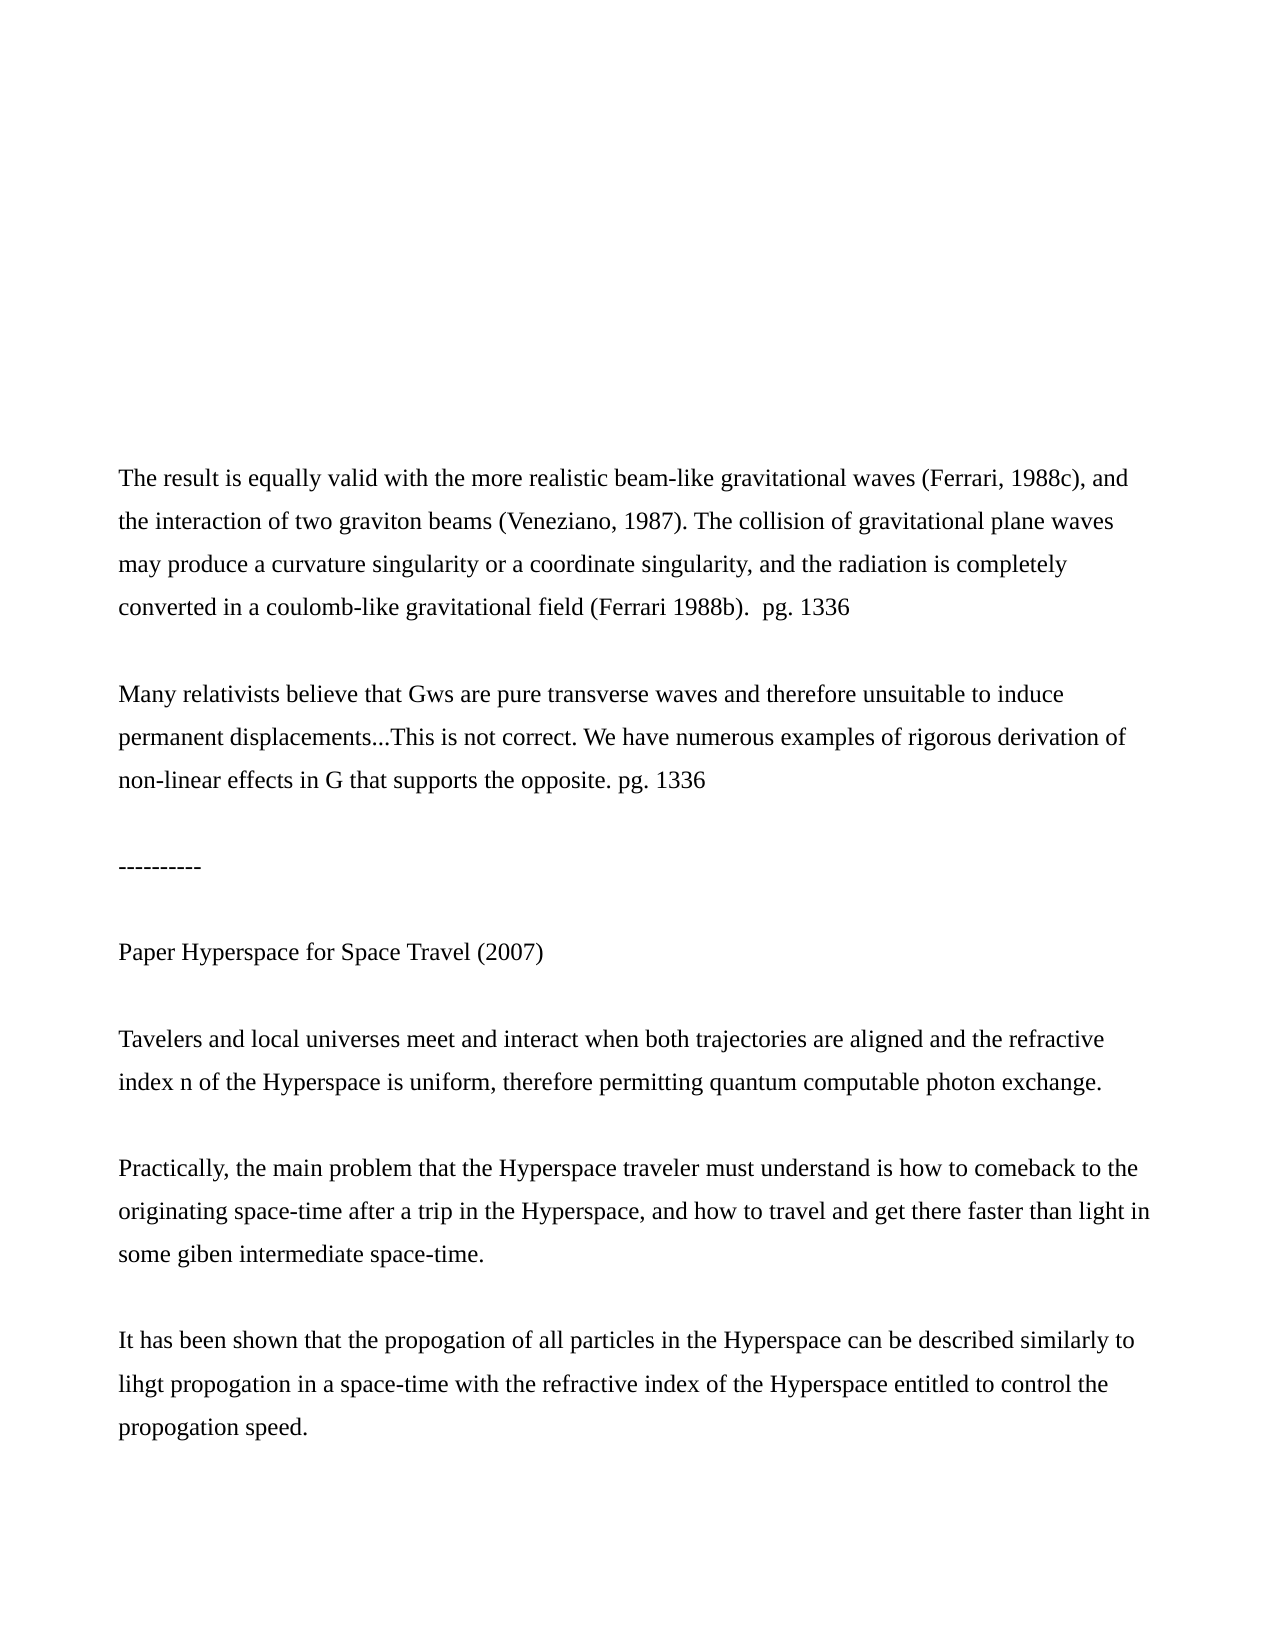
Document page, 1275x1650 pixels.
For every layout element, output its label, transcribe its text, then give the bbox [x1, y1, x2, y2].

text ---------- [118, 851, 1157, 880]
text Many relativists believe that Gws are pure transverse waves and therefore unsuitable to induce permanent displacements...This is not correct. We have numerous examples of rigorous derivation of non-linear effects in G that supports the opposite. pg. 1336 [118, 679, 1157, 794]
text The result is equally valid with the more realistic beam-like gravitational waves (Ferrari, 1988c), and the interaction of two graviton beams (Veneziano, 1987). The collision of gravitational plane waves may produce a curvature singularity or a coordinate singularity, and the radiation is completely converted in a coulomb-like gravitational field (Ferrari 1988b). pg. 1336 [118, 463, 1157, 621]
text Paper Hyperspace for Space Travel (2007) [118, 937, 1157, 966]
text Tavelers and local universes meet and interact when both trajectories are aligned and the refractive index n of the Hyperspace is uniform, therefore permitting quantum computable photon exchange. [118, 1024, 1157, 1096]
text It has been shown that the propogation of all particles in the Hyperspace can be described similarly to lihgt propogation in a space-time with the refractive index of the Hyperspace entitled to control the propogation speed. [118, 1326, 1157, 1441]
text Practically, the main problem that the Hyperspace traveler must understand is how to comeback to the originating space-time after a trip in the Hyperspace, and how to travel and get there faster than light in some giben intermediate space-time. [118, 1153, 1157, 1268]
